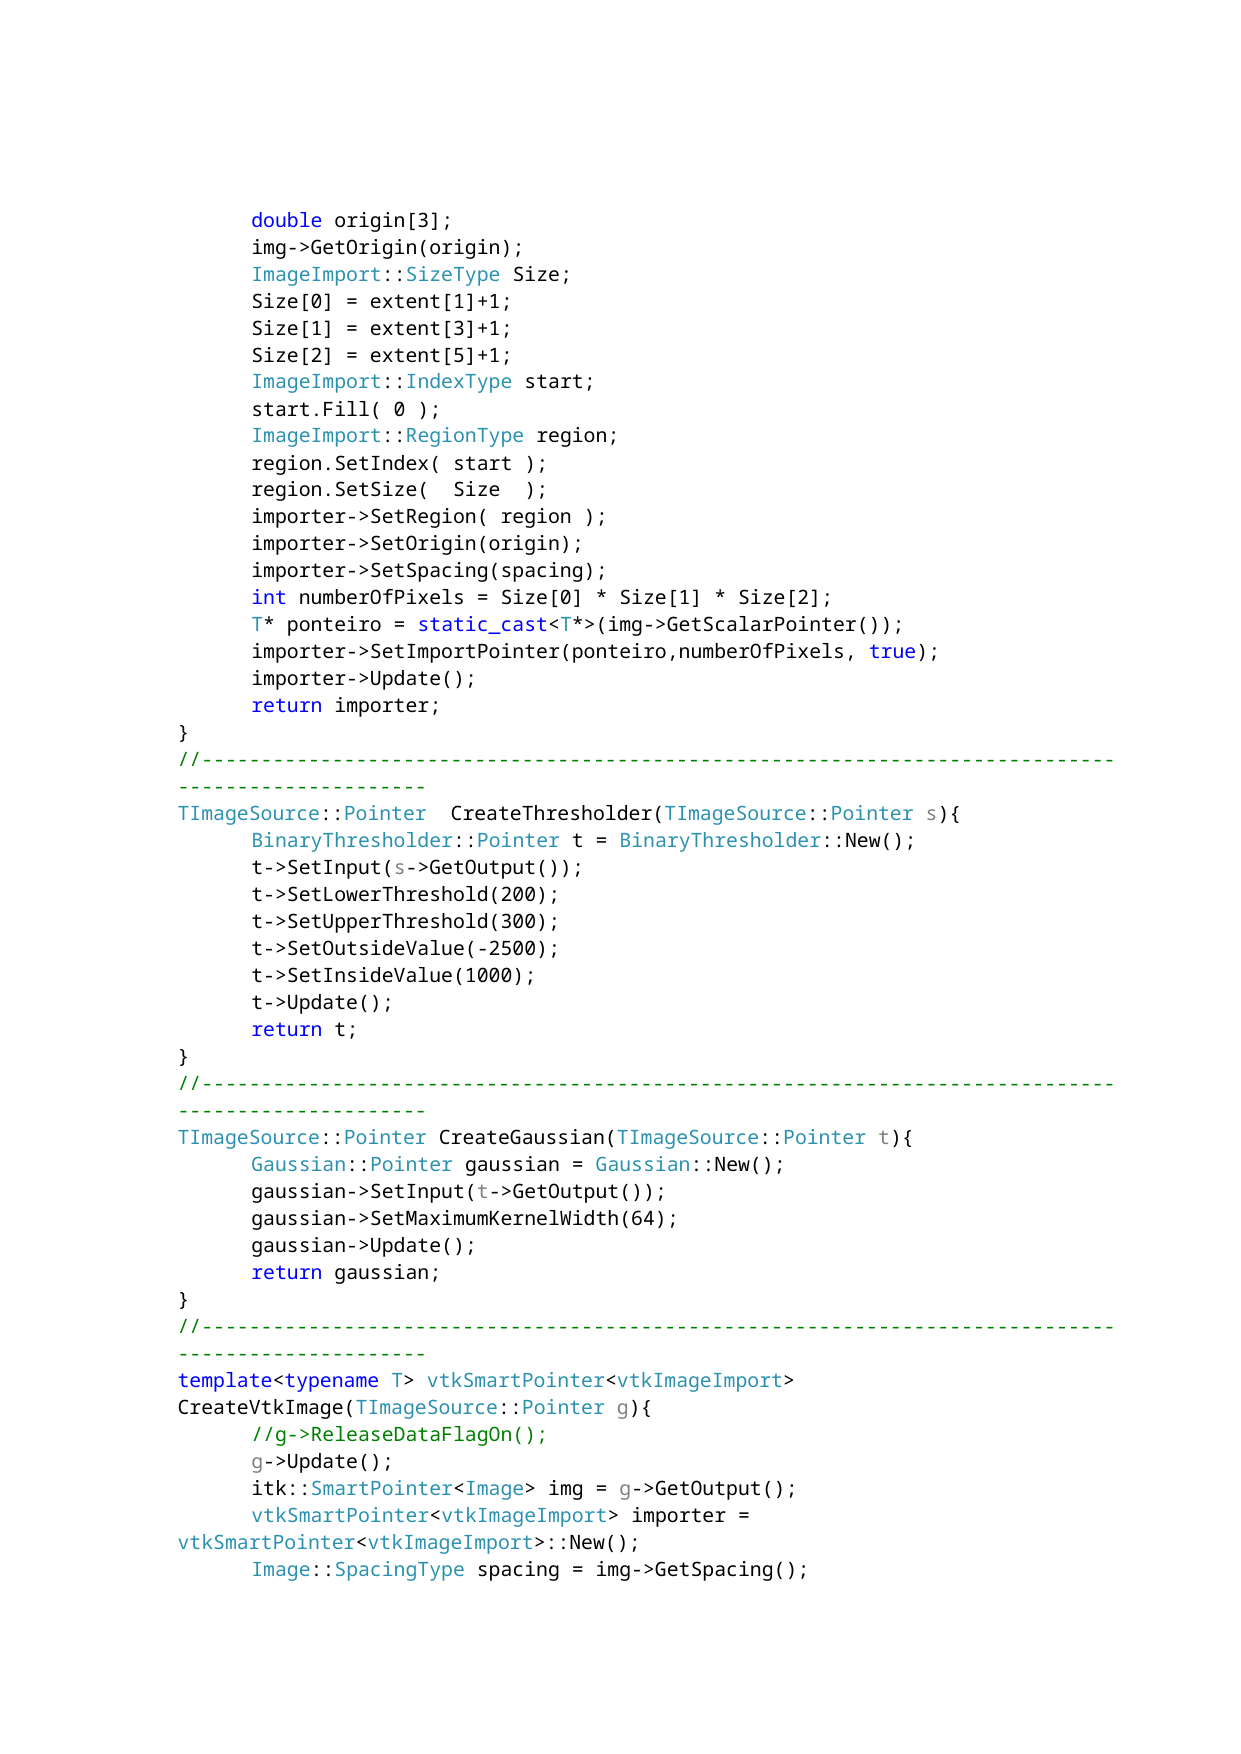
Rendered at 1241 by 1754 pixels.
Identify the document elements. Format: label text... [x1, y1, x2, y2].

text //-------------------------------------------------------------------------------------------------- [177, 1312, 1122, 1366]
text return importer; [177, 692, 1122, 718]
text region.SetIndex( start ); [177, 449, 1122, 476]
text ImageImport::SizeType Size; [177, 260, 1122, 287]
text gaussian->SetInput(t->GetOutput()); [177, 1177, 1122, 1204]
text //-------------------------------------------------------------------------------------------------- [177, 746, 1122, 799]
text importer->SetImportPointer(ponteiro,numberOfPixels, true); [177, 638, 1122, 664]
text vtkSmartPointer<vtkImageImport> importer = vtkSmartPointer<vtkImageImport>::New(); [177, 1501, 1122, 1555]
text importer->SetRegion( region ); [177, 503, 1122, 530]
text double origin[3]; [177, 206, 1122, 233]
text template<typename T> vtkSmartPointer<vtkImageImport> CreateVtkImage(TImageSource::Pointer g){ [177, 1366, 1122, 1420]
text t->SetInput(s->GetOutput()); [177, 853, 1122, 880]
text gaussian->SetMaximumKernelWidth(64); [177, 1204, 1122, 1231]
text importer->SetOrigin(origin); [177, 530, 1122, 557]
text ImageImport::IndexType start; [177, 368, 1122, 395]
text return t; [177, 1015, 1122, 1042]
text return gaussian; [177, 1258, 1122, 1285]
text gaussian->Update(); [177, 1231, 1122, 1258]
text t->SetOutsideValue(-2500); [177, 934, 1122, 961]
text t->SetInsideValue(1000); [177, 961, 1122, 988]
text T* ponteiro = static_cast<T*>(img->GetScalarPointer()); [177, 611, 1122, 638]
text img->GetOrigin(origin); [177, 233, 1122, 260]
text Image::SpacingType spacing = img->GetSpacing(); [177, 1555, 1122, 1582]
text } [177, 1042, 1122, 1069]
text //g->ReleaseDataFlagOn(); [177, 1420, 1122, 1447]
text importer->Update(); [177, 664, 1122, 692]
text Size[0] = extent[1]+1; [177, 287, 1122, 314]
text g->Update(); [177, 1447, 1122, 1474]
text ImageImport::RegionType region; [177, 422, 1122, 449]
text TImageSource::Pointer CreateGaussian(TImageSource::Pointer t){ [177, 1123, 1122, 1150]
text t->Update(); [177, 988, 1122, 1015]
text importer->SetSpacing(spacing); [177, 557, 1122, 584]
text itk::SmartPointer<Image> img = g->GetOutput(); [177, 1474, 1122, 1501]
text Size[2] = extent[5]+1; [177, 341, 1122, 368]
text t->SetUpperThreshold(300); [177, 907, 1122, 934]
text } [177, 718, 1122, 746]
text BinaryThresholder::Pointer t = BinaryThresholder::New(); [177, 826, 1122, 853]
text region.SetSize( Size ); [177, 476, 1122, 503]
text start.Fill( 0 ); [177, 395, 1122, 422]
text t->SetLowerThreshold(200); [177, 880, 1122, 907]
text Size[1] = extent[3]+1; [177, 314, 1122, 341]
text } [177, 1285, 1122, 1312]
text TImageSource::Pointer CreateThresholder(TImageSource::Pointer s){ [177, 799, 1122, 826]
text Gaussian::Pointer gaussian = Gaussian::New(); [177, 1150, 1122, 1177]
text int numberOfPixels = Size[0] * Size[1] * Size[2]; [177, 584, 1122, 611]
text //-------------------------------------------------------------------------------------------------- [177, 1069, 1122, 1123]
